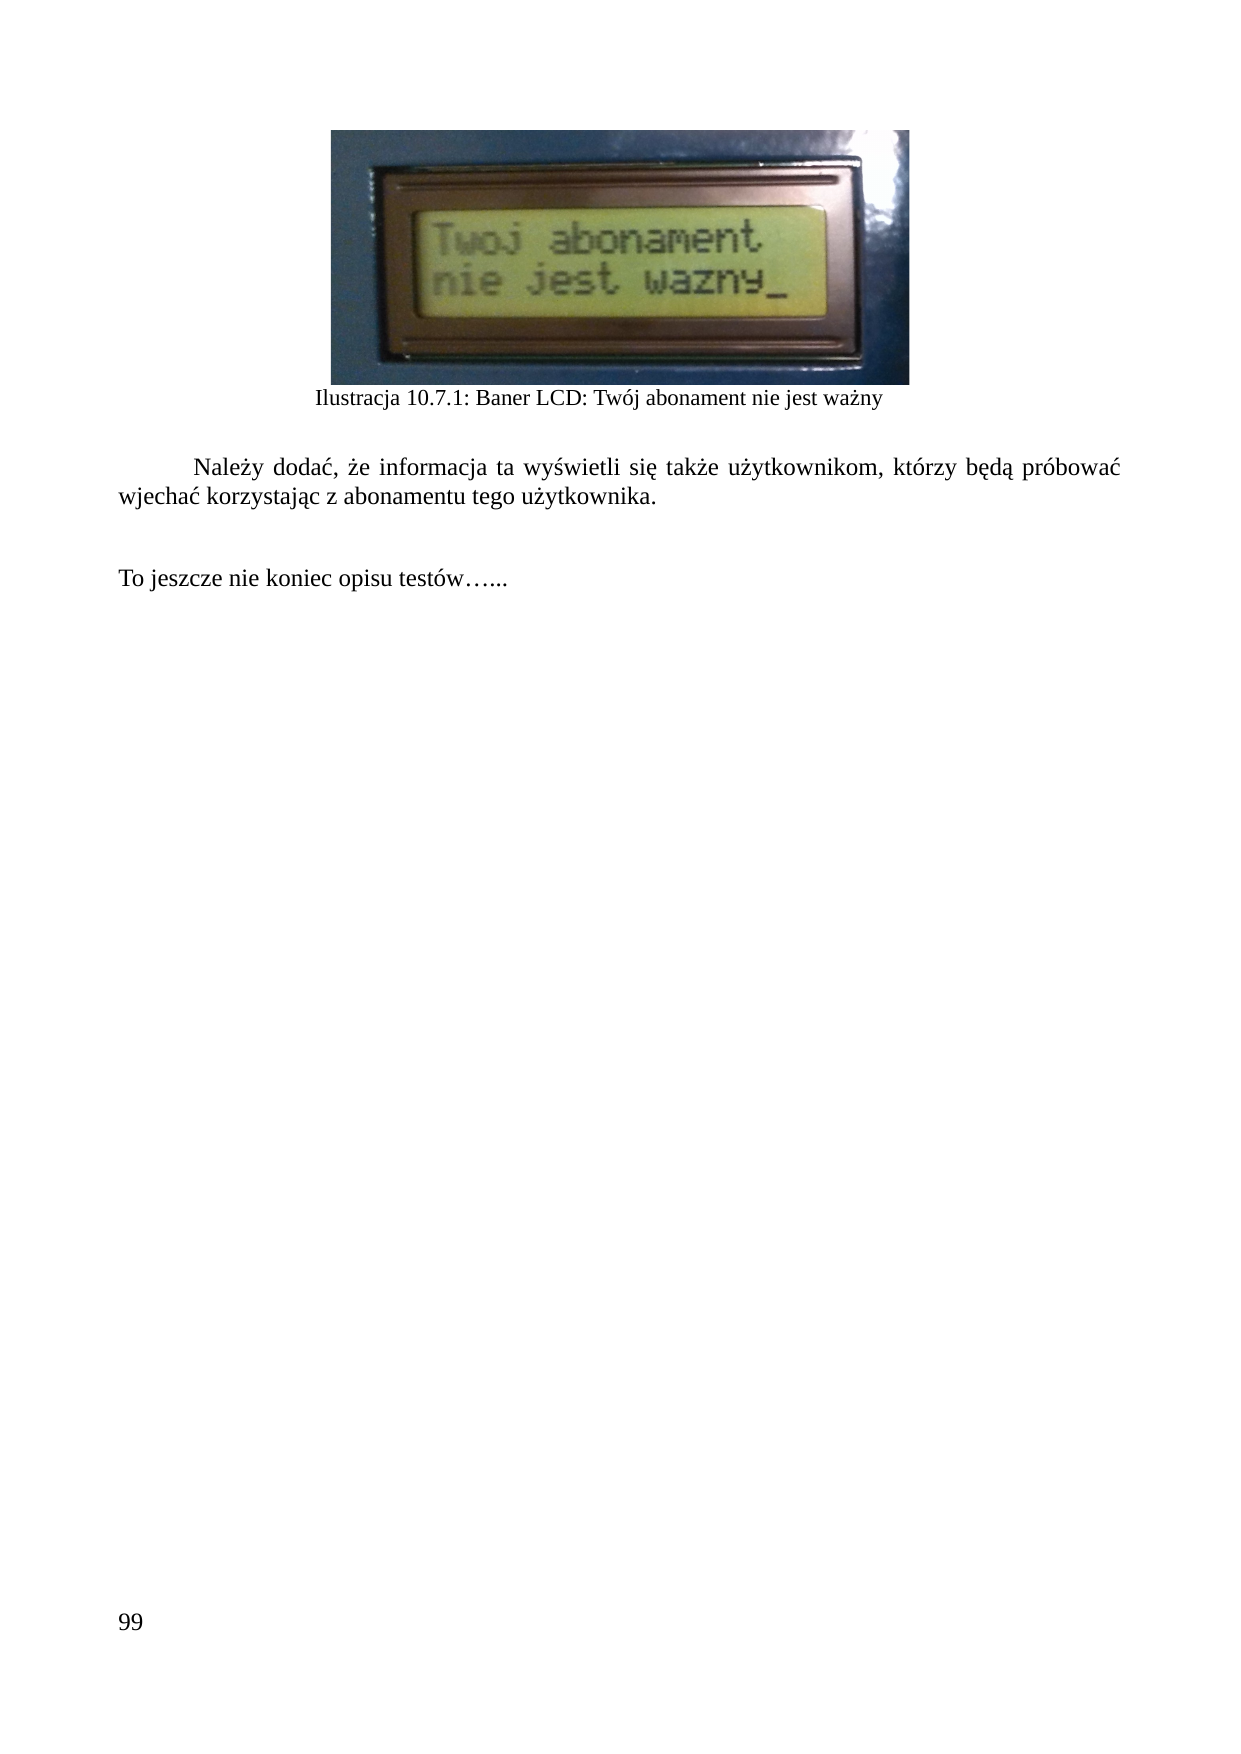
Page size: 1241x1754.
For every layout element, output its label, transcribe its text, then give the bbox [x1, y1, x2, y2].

text Należy dodać, że informacja ta wyświetli się także użytkownikom, którzy będą próbować wjechać korzystając z abonamentu tego użytkownika. [118, 452, 1122, 509]
picture [330, 130, 910, 385]
text To jeszcze nie koniec opisu testów…... [118, 563, 1122, 592]
text Ilustracja 10.7.1: Baner LCD: Twój abonament nie jest ważny [315, 131, 925, 411]
